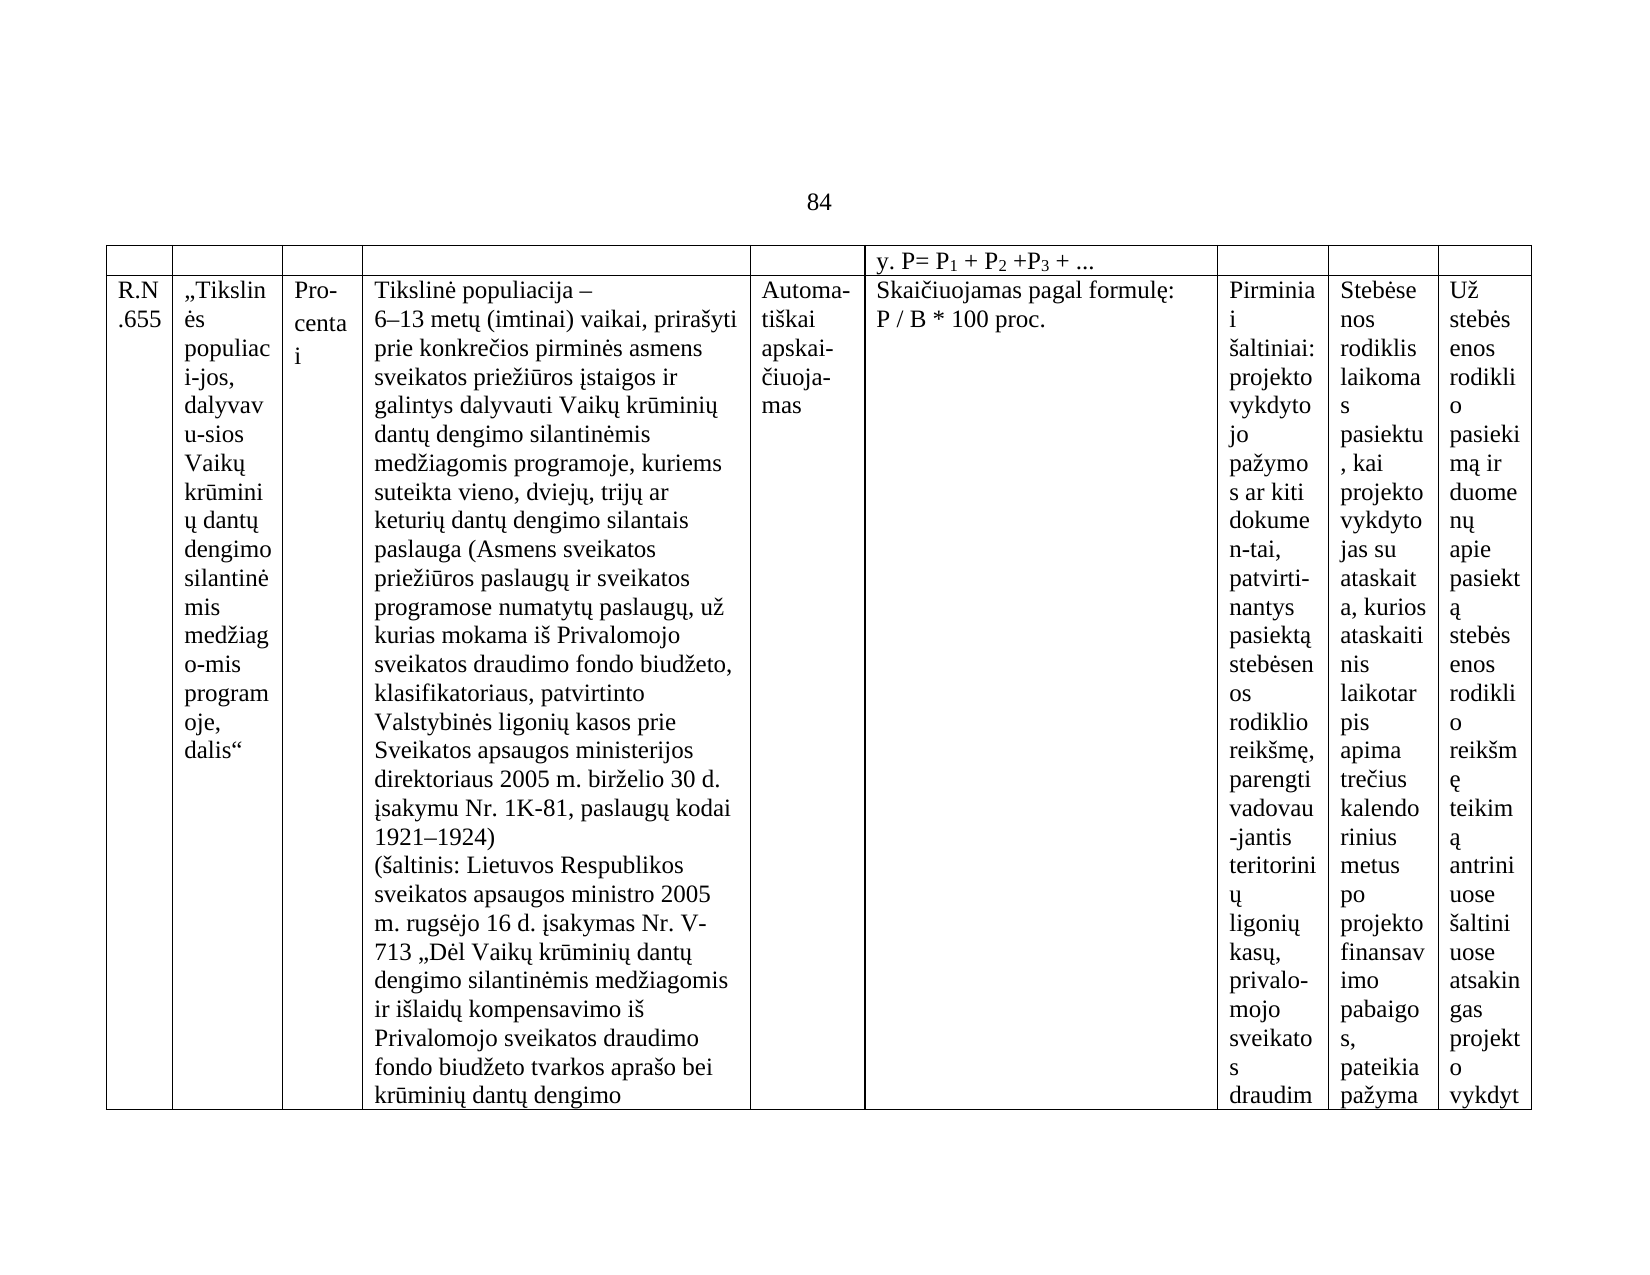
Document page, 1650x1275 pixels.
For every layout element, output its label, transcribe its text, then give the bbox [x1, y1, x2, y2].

table_cell [107, 246, 172, 274]
table_cell [173, 246, 282, 274]
table_cell Pro-centai [283, 276, 362, 1109]
table_cell [1329, 246, 1438, 274]
table_cell „Tikslinės populiaci-jos, dalyvavu-sios Vaikų krūminių dantų dengimo silantinėmis medžiago-mis programoje, dalis“ [173, 276, 282, 1109]
table_cell Pirminiai šaltiniai: projekto vykdytojo pažymos ar kiti dokumen-tai, patvirti-nantys pasiektą stebėsenos rodiklio reikšmę, parengti vadovau-jantis teritorinių ligonių kasų, privalo-mojo sveikatos draudim [1218, 276, 1328, 1109]
table_cell [751, 246, 864, 274]
table_cell Už stebėsenos rodiklio pasiekimą ir duomenų apie pasiektą stebėsenos rodiklio reikšmę teikimą antriniuose šaltiniuose atsakingas projekto vykdyt [1439, 276, 1531, 1109]
table_cell [363, 246, 750, 274]
table_cell [1218, 246, 1328, 274]
table_cell y. P= P1 + P2 +P3 + ... [866, 246, 1217, 274]
table_cell Stebėsenos rodiklis laikomas pasiektu, kai projekto vykdytojas su ataskaita, kurios ataskaitinis laikotarpis apima trečius kalendorinius metus po projekto finansavimo pabaigos, pateikia pažyma [1329, 276, 1438, 1109]
table_cell R.N.655 [107, 276, 172, 1109]
table_cell Automa-tiškai apskai-čiuoja-mas [751, 276, 864, 1109]
table_cell Tikslinė populiacija – 6–13 metų (imtinai) vaikai, prirašyti prie konkrečios pirminės asmens sveikatos priežiūros įstaigos ir galintys dalyvauti Vaikų krūminių dantų dengimo silantinėmis medžiagomis programoje, kuriems suteikta vieno, dviejų, trijų ar keturių dantų dengimo silantais paslauga (Asmens sveikatos priežiūros paslaugų ir sveikatos programose numatytų paslaugų, už kurias mokama iš Privalomojo sveikatos draudimo fondo biudžeto, klasifikatoriaus, patvirtinto Valstybinės ligonių kasos prie Sveikatos apsaugos ministerijos direktoriaus 2005 m. birželio 30 d. įsakymu Nr. 1K-81, paslaugų kodai 1921–1924) (šaltinis: Lietuvos Respublikos sveikatos apsaugos ministro 2005 m. rugsėjo 16 d. įsakymas Nr. V-713 „Dėl Vaikų krūminių dantų dengimo silantinėmis medžiagomis ir išlaidų kompensavimo iš Privalomojo sveikatos draudimo fondo biudžeto tvarkos aprašo bei krūminių dantų dengimo [363, 276, 750, 1109]
table_cell [283, 246, 362, 274]
table_cell Skaičiuojamas pagal formulę: P / B * 100 proc. [866, 276, 1217, 1109]
